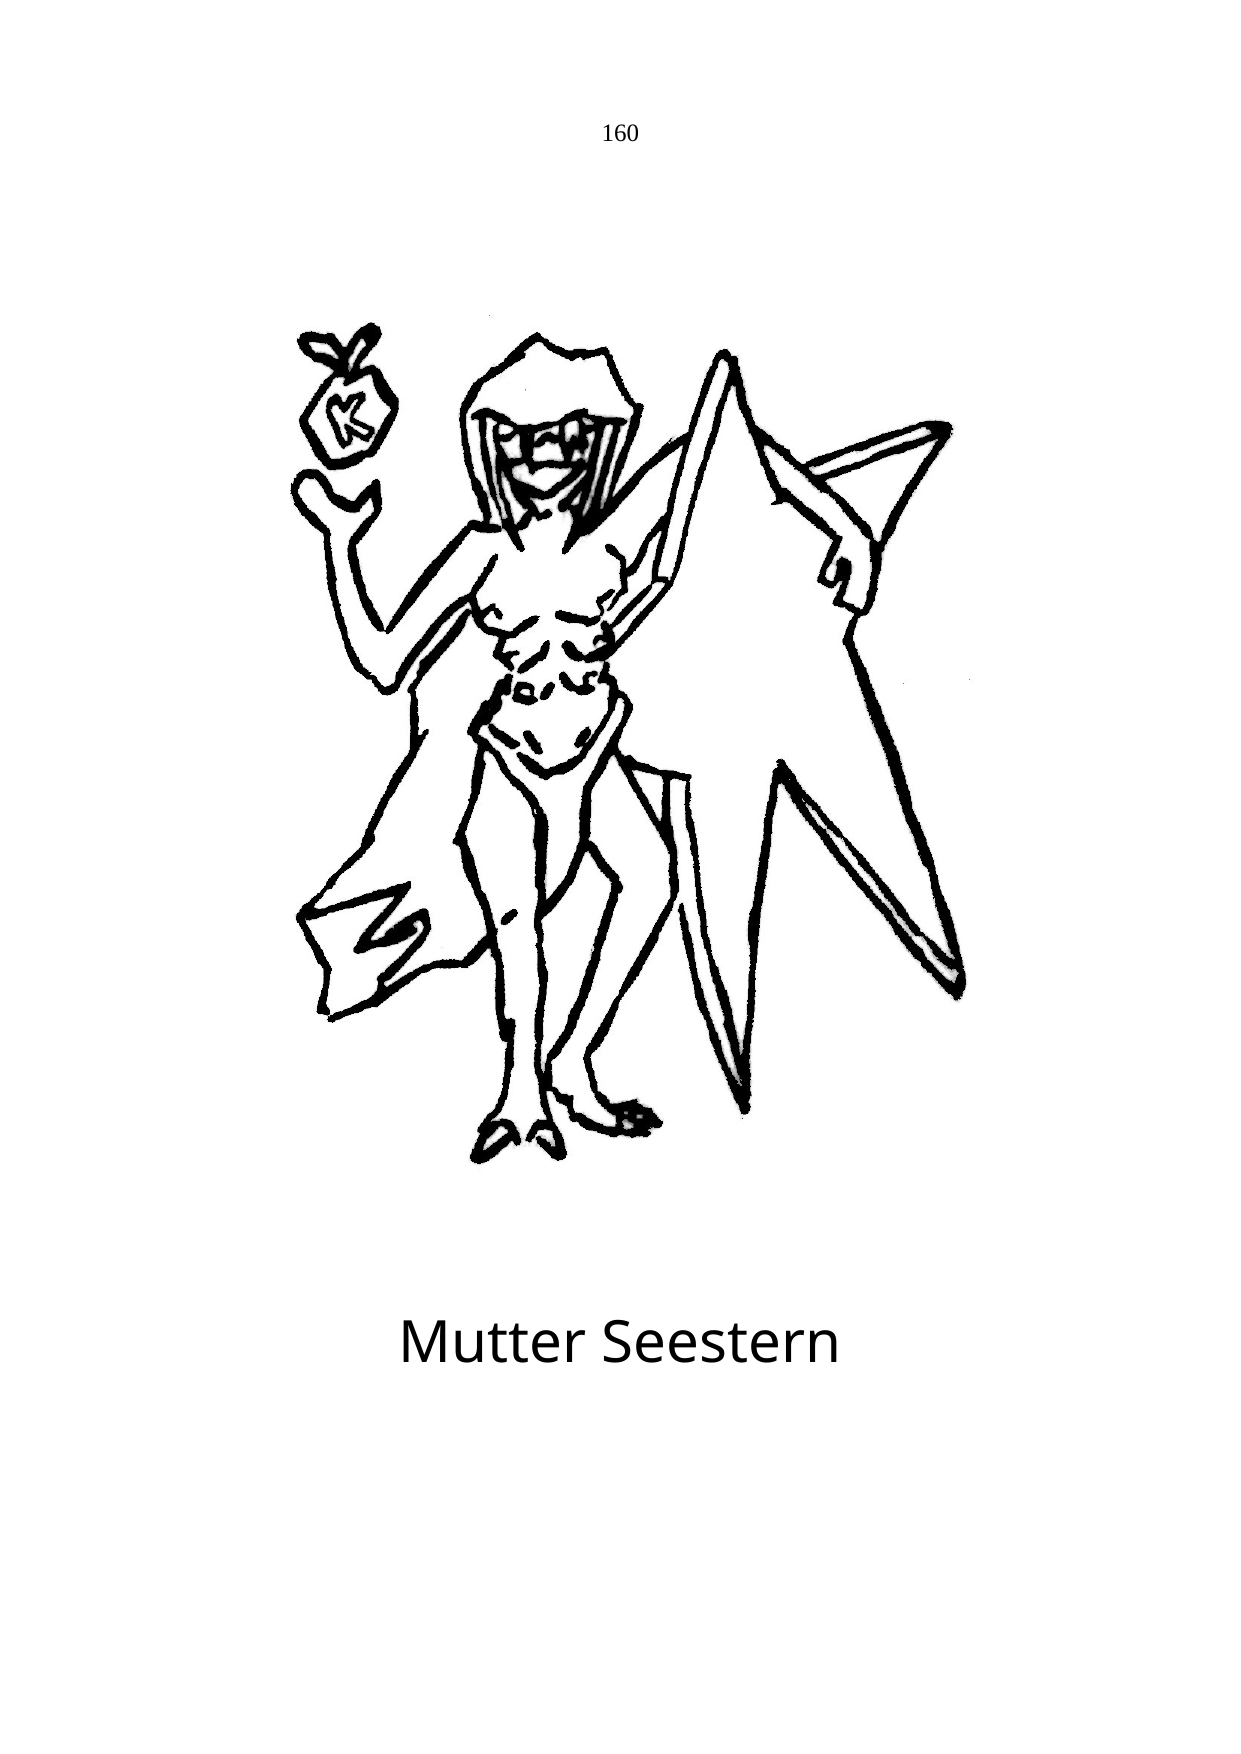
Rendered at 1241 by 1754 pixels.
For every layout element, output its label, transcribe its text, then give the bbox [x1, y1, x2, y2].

text Mutter Seestern [118, 1300, 1122, 1380]
picture [290, 192, 1011, 1214]
